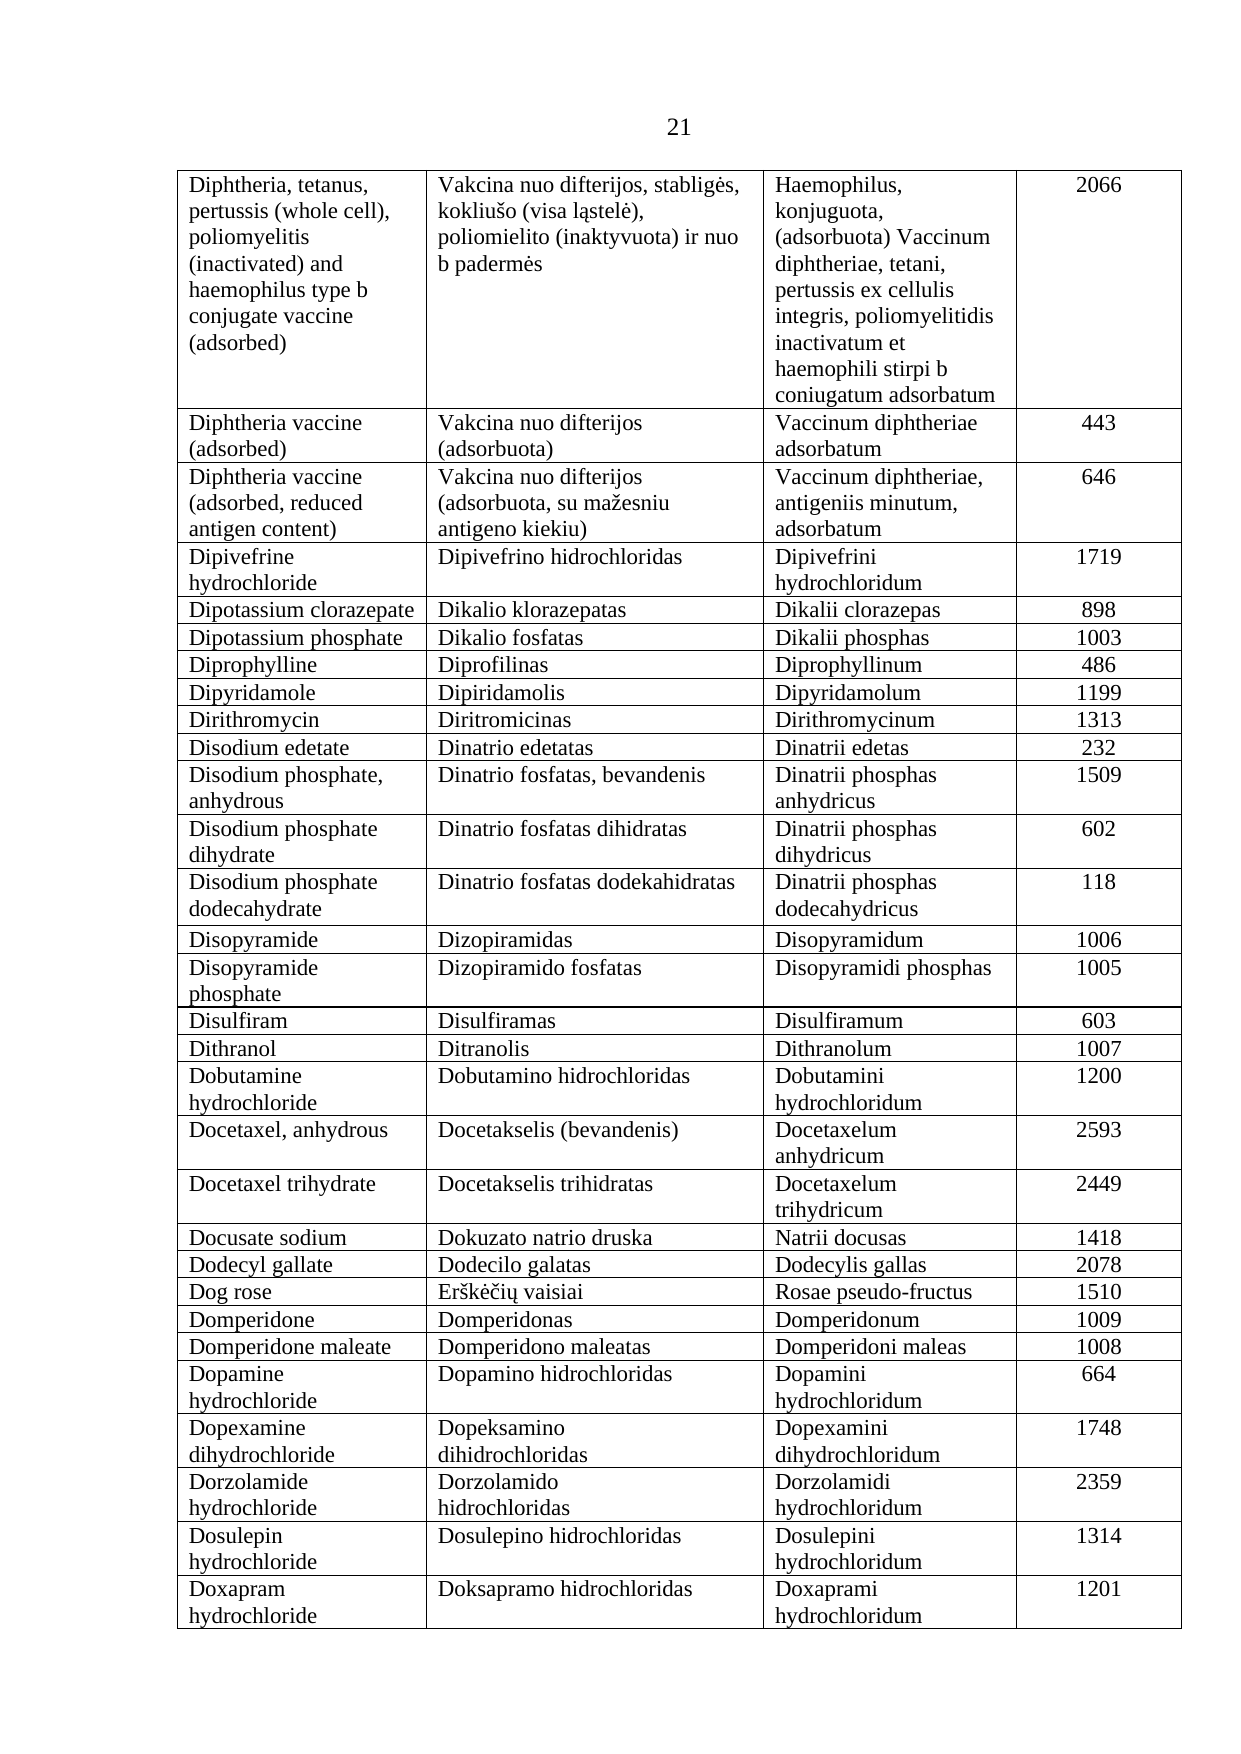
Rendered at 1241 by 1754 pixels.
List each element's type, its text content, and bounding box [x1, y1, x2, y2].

table_cell Dobutamini hydrochloridum [764, 1062, 1016, 1115]
table_cell Dipyridamole [178, 679, 426, 705]
table_cell Dikalii clorazepas [764, 597, 1016, 623]
table_cell Dipivefrino hidrochloridas [427, 543, 763, 596]
table_cell Dipyridamolum [764, 679, 1016, 705]
table_cell 898 [1017, 597, 1181, 623]
table_cell 1006 [1017, 926, 1181, 953]
table_cell Domperidone [178, 1306, 426, 1332]
table_cell Dikalii phosphas [764, 624, 1016, 650]
table_cell Disulfiramum [764, 1008, 1016, 1034]
table_cell Diprofilinas [427, 651, 763, 678]
table_cell Dinatrio fosfatas dihidratas [427, 815, 763, 867]
table_cell 1748 [1017, 1414, 1181, 1467]
table_cell Domperidono maleatas [427, 1333, 763, 1359]
table_cell Docusate sodium [178, 1224, 426, 1250]
table_cell Doxaprami hydrochloridum [764, 1576, 1016, 1628]
table_cell Dikalio fosfatas [427, 624, 763, 650]
table_cell 1007 [1017, 1035, 1181, 1061]
table_cell Dog rose [178, 1278, 426, 1305]
table_cell Docetaxel trihydrate [178, 1170, 426, 1222]
table_cell 2449 [1017, 1170, 1181, 1222]
table_cell Disodium phosphate dihydrate [178, 815, 426, 867]
table_cell Vaccinum diphtheriae adsorbatum [764, 409, 1016, 462]
table_cell Diprophylline [178, 651, 426, 678]
table_cell Disopyramidum [764, 926, 1016, 953]
table_cell Disodium edetate [178, 734, 426, 760]
table_cell 2593 [1017, 1116, 1181, 1169]
table_cell Docetaxelum anhydricum [764, 1116, 1016, 1169]
table_cell 232 [1017, 734, 1181, 760]
table_cell Dirithromycin [178, 706, 426, 732]
table_cell Dobutamino hidrochloridas [427, 1062, 763, 1115]
table_cell Erškėčių vaisiai [427, 1278, 763, 1305]
table_cell Domperidonum [764, 1306, 1016, 1332]
table_cell Disulfiram [178, 1008, 426, 1034]
table_cell Docetaxel, anhydrous [178, 1116, 426, 1169]
table_cell Docetakselis trihidratas [427, 1170, 763, 1222]
table_cell 486 [1017, 651, 1181, 678]
table_cell 1003 [1017, 624, 1181, 650]
table_cell 1314 [1017, 1522, 1181, 1574]
table_cell Dikalio klorazepatas [427, 597, 763, 623]
table_cell Diphtheria vaccine (adsorbed, reduced antigen content) [178, 463, 426, 542]
table_cell Domperidone maleate [178, 1333, 426, 1359]
table_cell 603 [1017, 1008, 1181, 1034]
table_cell Docetaxelum trihydricum [764, 1170, 1016, 1222]
table_cell Dopamini hydrochloridum [764, 1361, 1016, 1413]
table_cell Dopamino hidrochloridas [427, 1361, 763, 1413]
table_cell Dopexamini dihydrochloridum [764, 1414, 1016, 1467]
table_cell 118 [1017, 869, 1181, 925]
table_cell Haemophilus, konjuguota, (adsorbuota) Vaccinum diphtheriae, tetani, pertussis ex cellulis integris, poliomyelitidis inactivatum et haemophili stirpi b coniugatum adsorbatum [764, 171, 1016, 408]
table_cell 1199 [1017, 679, 1181, 705]
table_cell Dipotassium phosphate [178, 624, 426, 650]
table_cell 2066 [1017, 171, 1181, 408]
table_cell Dizopiramidas [427, 926, 763, 953]
table_cell Rosae pseudo-fructus [764, 1278, 1016, 1305]
table_cell Domperidonas [427, 1306, 763, 1332]
table_cell Vakcina nuo difterijos (adsorbuota, su mažesniu antigeno kiekiu) [427, 463, 763, 542]
table_cell 1719 [1017, 543, 1181, 596]
table_cell Dorzolamide hydrochloride [178, 1468, 426, 1521]
table_cell 1201 [1017, 1576, 1181, 1628]
table_cell Dosulepin hydrochloride [178, 1522, 426, 1574]
table_cell 1200 [1017, 1062, 1181, 1115]
table_cell Dizopiramido fosfatas [427, 954, 763, 1006]
table_cell Dithranolum [764, 1035, 1016, 1061]
table_cell 602 [1017, 815, 1181, 867]
table_cell Dinatrio fosfatas, bevandenis [427, 761, 763, 814]
table_cell 1418 [1017, 1224, 1181, 1250]
table_cell Diphtheria, tetanus, pertussis (whole cell), poliomyelitis (inactivated) and haemophilus type b conjugate vaccine (adsorbed) [178, 171, 426, 408]
table_cell Dorzolamidi hydrochloridum [764, 1468, 1016, 1521]
table_cell 2078 [1017, 1251, 1181, 1277]
table_cell Dipivefrine hydrochloride [178, 543, 426, 596]
table_cell Dipivefrini hydrochloridum [764, 543, 1016, 596]
table_cell Vakcina nuo difterijos (adsorbuota) [427, 409, 763, 462]
table_cell Doksapramo hidrochloridas [427, 1576, 763, 1628]
table_cell Disulfiramas [427, 1008, 763, 1034]
table_cell Disodium phosphate, anhydrous [178, 761, 426, 814]
table_cell Disopyramide phosphate [178, 954, 426, 1006]
table_cell Dipotassium clorazepate [178, 597, 426, 623]
table_cell 2359 [1017, 1468, 1181, 1521]
table_cell 1008 [1017, 1333, 1181, 1359]
table_cell Vaccinum diphtheriae, antigeniis minutum, adsorbatum [764, 463, 1016, 542]
table_cell 1509 [1017, 761, 1181, 814]
table_cell Dinatrii phosphas anhydricus [764, 761, 1016, 814]
table_cell Dinatrio edetatas [427, 734, 763, 760]
table_cell Domperidoni maleas [764, 1333, 1016, 1359]
table_cell Natrii docusas [764, 1224, 1016, 1250]
table_cell Dosulepino hidrochloridas [427, 1522, 763, 1574]
table_cell Dithranol [178, 1035, 426, 1061]
table_cell 443 [1017, 409, 1181, 462]
table_cell Dinatrii phosphas dodecahydricus [764, 869, 1016, 925]
table_cell Dirithromycinum [764, 706, 1016, 732]
table_cell 1510 [1017, 1278, 1181, 1305]
table_cell Dokuzato natrio druska [427, 1224, 763, 1250]
table_cell Dinatrio fosfatas dodekahidratas [427, 869, 763, 925]
table_cell 1313 [1017, 706, 1181, 732]
table_cell 1009 [1017, 1306, 1181, 1332]
table_cell Dosulepini hydrochloridum [764, 1522, 1016, 1574]
table_cell Doxapram hydrochloride [178, 1576, 426, 1628]
table_cell Disopyramidi phosphas [764, 954, 1016, 1006]
table_cell 646 [1017, 463, 1181, 542]
table_cell Diprophyllinum [764, 651, 1016, 678]
table_cell Dodecilo galatas [427, 1251, 763, 1277]
table_cell Dopamine hydrochloride [178, 1361, 426, 1413]
table_cell Vakcina nuo difterijos, stabligės, kokliušo (visa ląstelė), poliomielito (inaktyvuota) ir nuo b padermės [427, 171, 763, 408]
table_cell Dinatrii phosphas dihydricus [764, 815, 1016, 867]
table_cell Dopeksamino dihidrochloridas [427, 1414, 763, 1467]
table_cell Dobutamine hydrochloride [178, 1062, 426, 1115]
table_cell 664 [1017, 1361, 1181, 1413]
table_cell Docetakselis (bevandenis) [427, 1116, 763, 1169]
table_cell 1005 [1017, 954, 1181, 1006]
table_cell Diritromicinas [427, 706, 763, 732]
table_cell Dopexamine dihydrochloride [178, 1414, 426, 1467]
table_cell Disopyramide [178, 926, 426, 953]
table_cell Dodecyl gallate [178, 1251, 426, 1277]
table_cell Dinatrii edetas [764, 734, 1016, 760]
table_cell Dorzolamido hidrochloridas [427, 1468, 763, 1521]
table_cell Diphtheria vaccine (adsorbed) [178, 409, 426, 462]
table_cell Disodium phosphate dodecahydrate [178, 869, 426, 925]
table_cell Ditranolis [427, 1035, 763, 1061]
table_cell Dipiridamolis [427, 679, 763, 705]
table_cell Dodecylis gallas [764, 1251, 1016, 1277]
